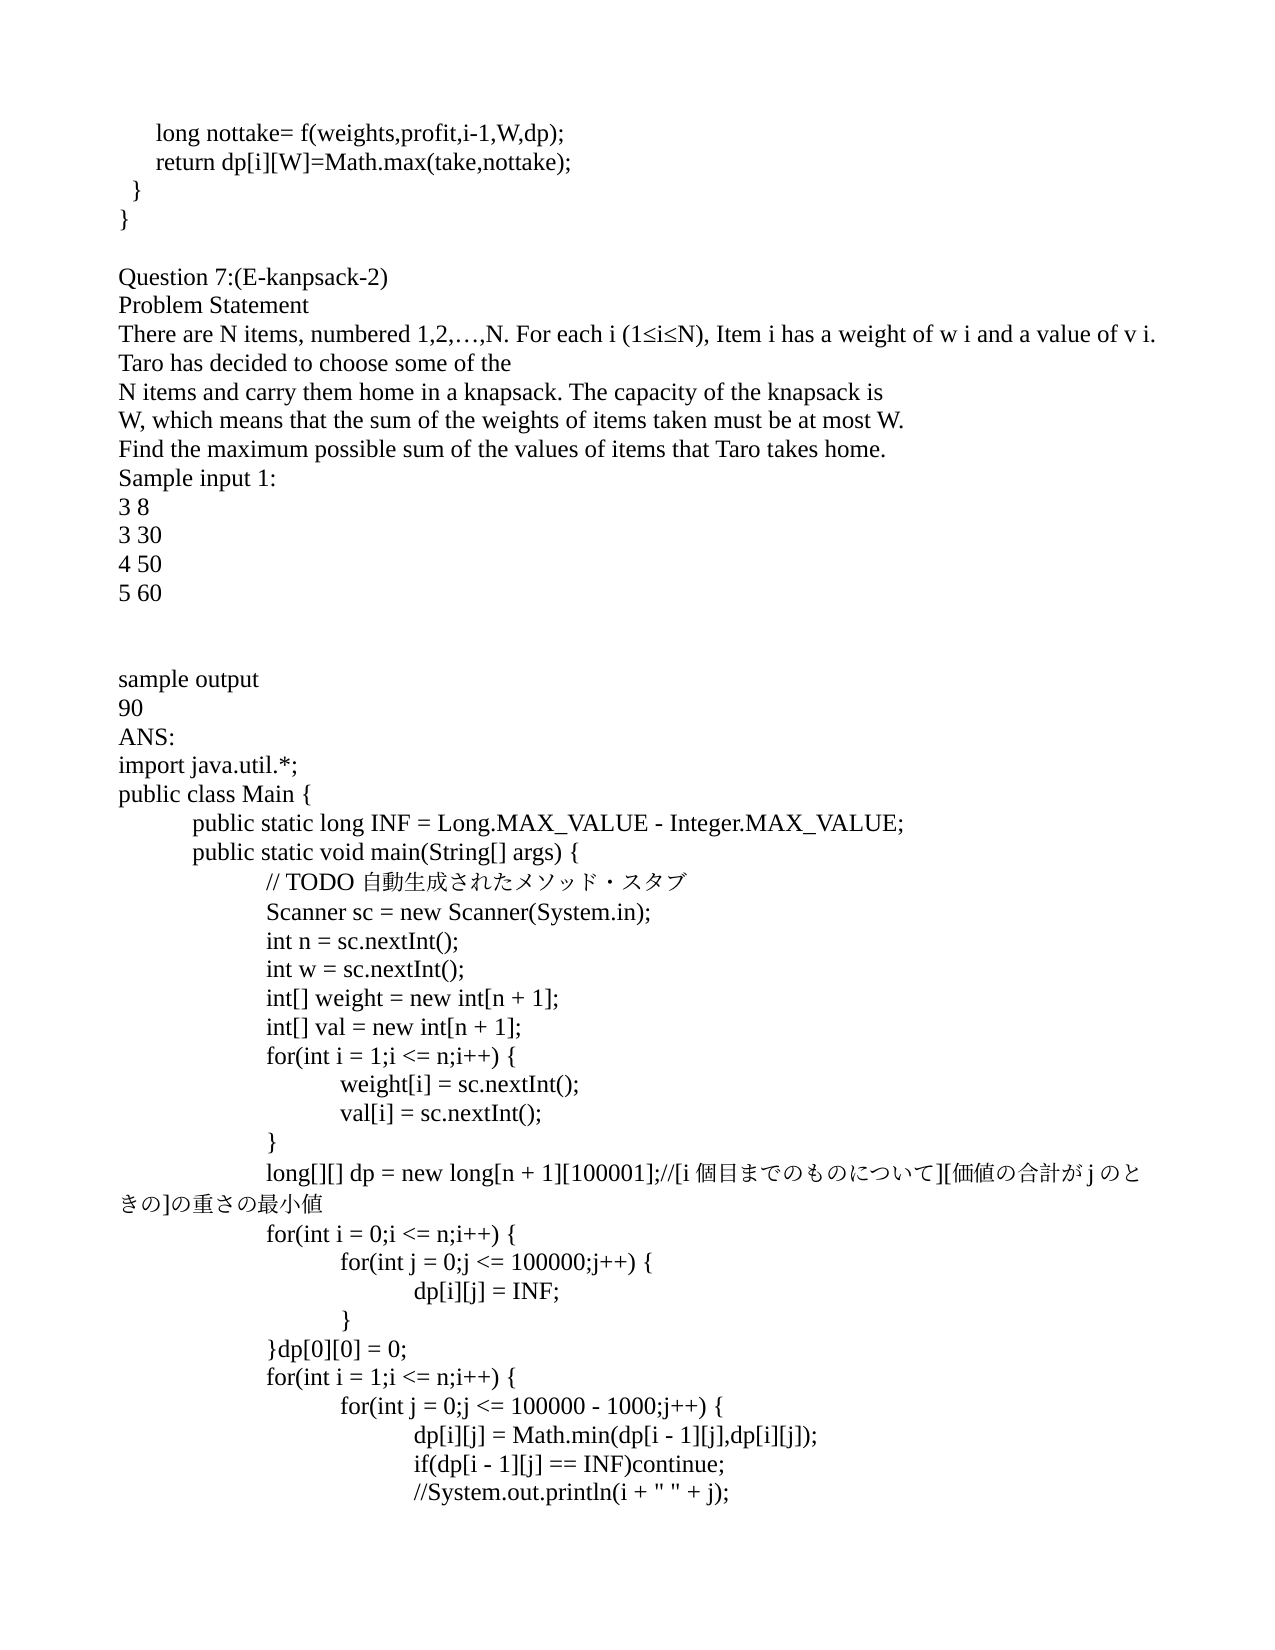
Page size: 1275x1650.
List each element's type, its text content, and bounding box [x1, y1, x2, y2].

text weight[i] = sc.nextInt(); [118, 1069, 1157, 1098]
text 3 30 [118, 521, 1157, 549]
text 4 50 [118, 549, 1157, 578]
text dp[i][j] = INF; [118, 1276, 1157, 1305]
text 90 [118, 693, 1157, 722]
text There are N items, numbered 1,2,…,N. For each i (1≤i≤N), Item i has a weight of w i and a value of v i. [118, 319, 1157, 348]
text val[i] = sc.nextInt(); [118, 1098, 1157, 1127]
text Sample input 1: [118, 463, 1157, 492]
text for(int j = 0;j <= 100000 - 1000;j++) { [118, 1391, 1157, 1420]
text import java.util.*; [118, 751, 1157, 779]
text for(int i = 1;i <= n;i++) { [118, 1041, 1157, 1069]
text int n = sc.nextInt(); [118, 926, 1157, 954]
text } [118, 1127, 1157, 1156]
text long[][] dp = new long[n + 1][100001];//[i個目までのものについて][価値の合計がjのときの]の重さの最小値 [118, 1156, 1157, 1219]
text int w = sc.nextInt(); [118, 954, 1157, 983]
text for(int i = 1;i <= n;i++) { [118, 1362, 1157, 1391]
text public static long INF = Long.MAX_VALUE - Integer.MAX_VALUE; [118, 808, 1157, 837]
text return dp[i][W]=Math.max(take,nottake); [118, 147, 1157, 176]
text sample output [118, 664, 1157, 693]
text }dp[0][0] = 0; [118, 1334, 1157, 1362]
text int[] weight = new int[n + 1]; [118, 983, 1157, 1012]
text long nottake= f(weights,profit,i-1,W,dp); [118, 118, 1157, 147]
text W, which means that the sum of the weights of items taken must be at most W. [118, 406, 1157, 434]
text Taro has decided to choose some of the [118, 348, 1157, 377]
text } [118, 1305, 1157, 1334]
text 3 8 [118, 492, 1157, 521]
text public class Main { [118, 779, 1157, 808]
text N items and carry them home in a knapsack. The capacity of the knapsack is [118, 377, 1157, 406]
text } [118, 176, 1157, 204]
text Question 7:(E-kanpsack-2) [118, 262, 1157, 291]
text if(dp[i - 1][j] == INF)continue; [118, 1449, 1157, 1477]
text 5 60 [118, 578, 1157, 607]
text public static void main(String[] args) { [118, 837, 1157, 866]
text } [118, 204, 1157, 233]
text for(int i = 0;i <= n;i++) { [118, 1219, 1157, 1247]
text // TODO 自動生成されたメソッド・スタブ [118, 866, 1157, 897]
text for(int j = 0;j <= 100000;j++) { [118, 1247, 1157, 1276]
text Scanner sc = new Scanner(System.in); [118, 897, 1157, 926]
text Find the maximum possible sum of the values of items that Taro takes home. [118, 434, 1157, 463]
text dp[i][j] = Math.min(dp[i - 1][j],dp[i][j]); [118, 1420, 1157, 1449]
text int[] val = new int[n + 1]; [118, 1012, 1157, 1041]
text //System.out.println(i + " " + j); [118, 1477, 1157, 1506]
text Problem Statement [118, 291, 1157, 319]
text ANS: [118, 722, 1157, 751]
